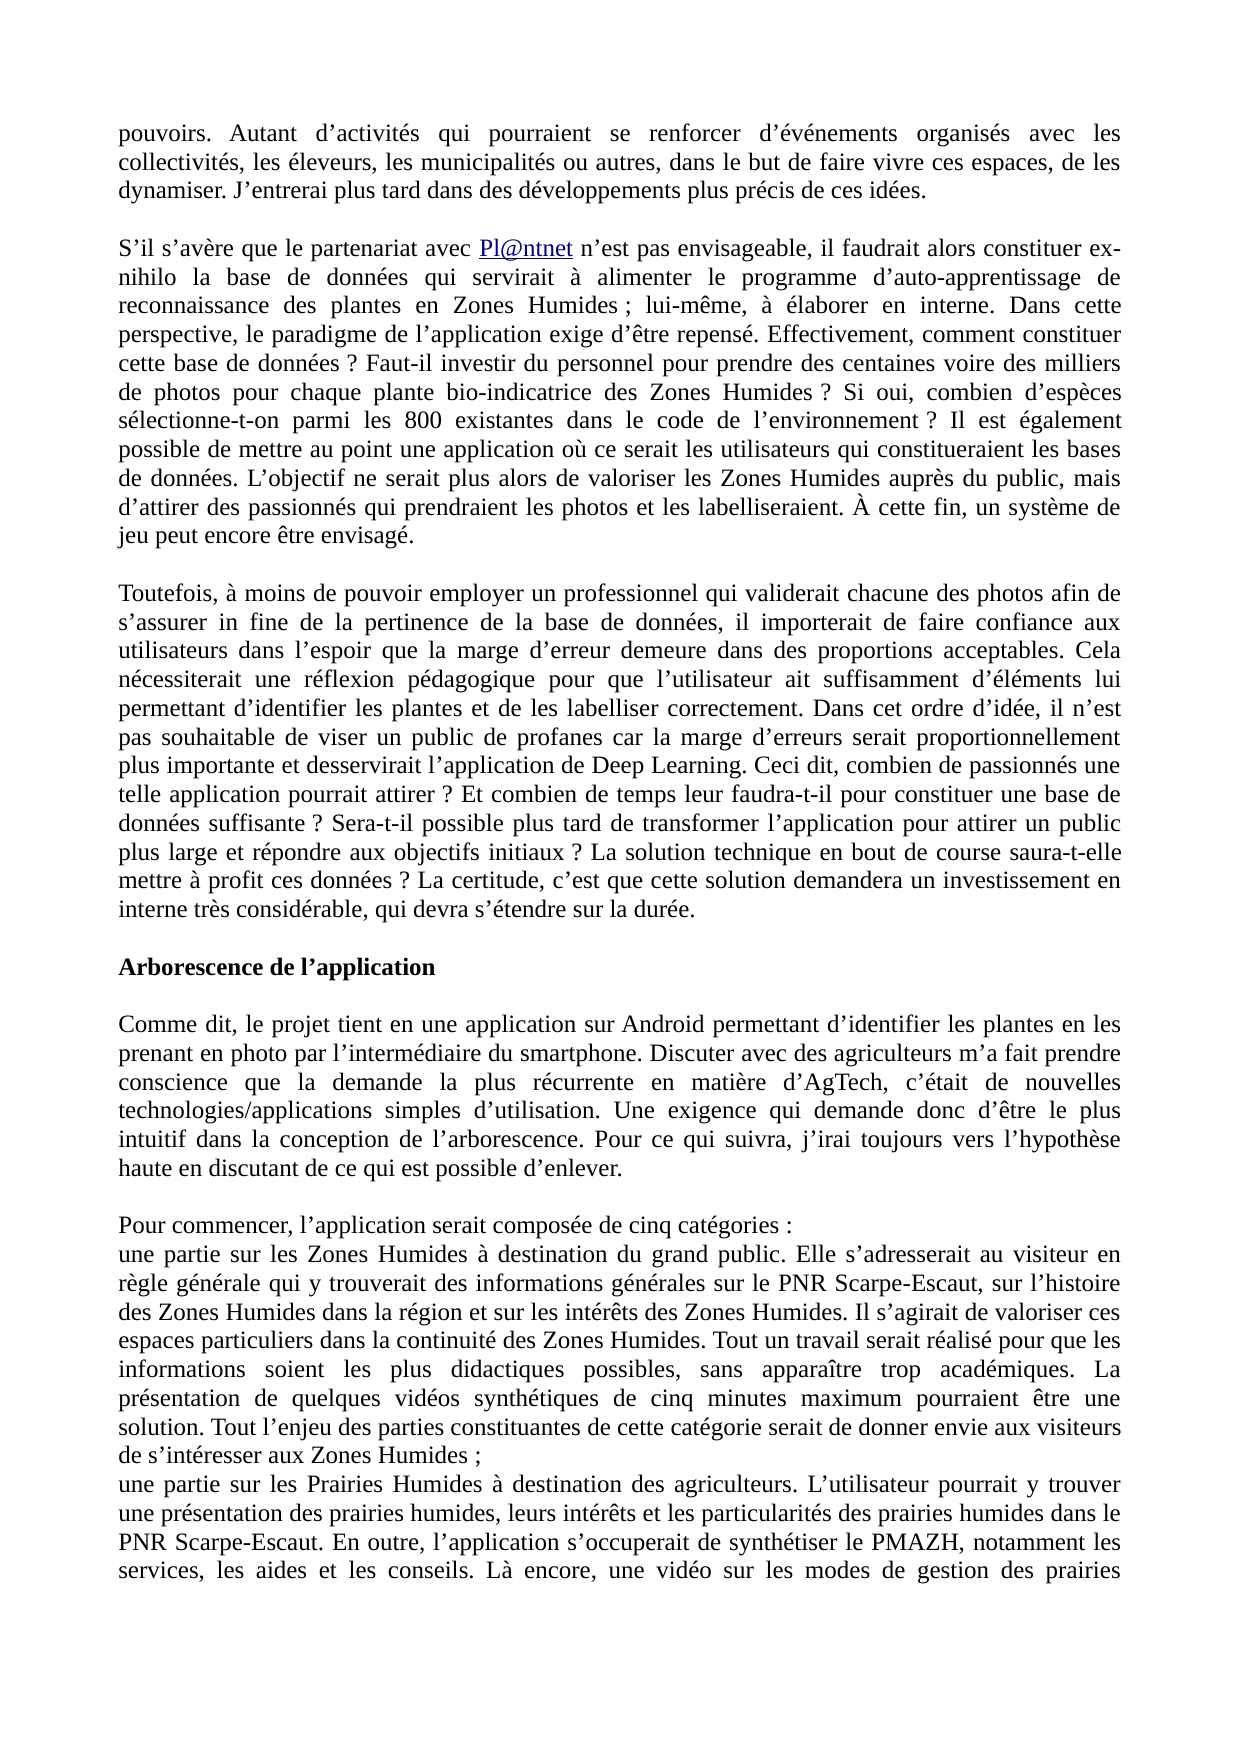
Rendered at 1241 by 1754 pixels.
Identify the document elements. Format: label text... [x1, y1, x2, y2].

text pouvoirs. Autant d’activités qui pourraient se renforcer d’événements organisés avec les collectivités, les éleveurs, les municipalités ou autres, dans le but de faire vivre ces espaces, de les dynamiser. J’entrerai plus tard dans des développements plus précis de ces idées. [118, 118, 1122, 204]
text une partie sur les Prairies Humides à destination des agriculteurs. L’utilisateur pourrait y trouver une présentation des prairies humides, leurs intérêts et les particularités des prairies humides dans le PNR Scarpe-Escaut. En outre, l’application s’occuperait de synthétiser le PMAZH, notamment les services, les aides et les conseils. Là encore, une vidéo sur les modes de gestion des prairies [118, 1469, 1122, 1584]
text Pour commencer, l’application serait composée de cinq catégories : [118, 1211, 1122, 1239]
text S’il s’avère que le partenariat avec Pl@ntnet n’est pas envisageable, il faudrait alors constituer ex-nihilo la base de données qui servirait à alimenter le programme d’auto-apprentissage de reconnaissance des plantes en Zones Humides ; lui-même, à élaborer en interne. Dans cette perspective, le paradigme de l’application exige d’être repensé. Effectivement, comment constituer cette base de données ? Faut-il investir du personnel pour prendre des centaines voire des milliers de photos pour chaque plante bio-indicatrice des Zones Humides ? Si oui, combien d’espèces sélectionne-t-on parmi les 800 existantes dans le code de l’environnement ? Il est également possible de mettre au point une application où ce serait les utilisateurs qui constitueraient les bases de données. L’objectif ne serait plus alors de valoriser les Zones Humides auprès du public, mais d’attirer des passionnés qui prendraient les photos et les labelliseraient. À cette fin, un système de jeu peut encore être envisagé. [118, 233, 1122, 549]
text Arborescence de l’application [118, 952, 1122, 981]
text Toutefois, à moins de pouvoir employer un professionnel qui validerait chacune des photos afin de s’assurer in fine de la pertinence de la base de données, il importerait de faire confiance aux utilisateurs dans l’espoir que la marge d’erreur demeure dans des proportions acceptables. Cela nécessiterait une réflexion pédagogique pour que l’utilisateur ait suffisamment d’éléments lui permettant d’identifier les plantes et de les labelliser correctement. Dans cet ordre d’idée, il n’est pas souhaitable de viser un public de profanes car la marge d’erreurs serait proportionnellement plus importante et desservirait l’application de Deep Learning. Ceci dit, combien de passionnés une telle application pourrait attirer ? Et combien de temps leur faudra-t-il pour constituer une base de données suffisante ? Sera-t-il possible plus tard de transformer l’application pour attirer un public plus large et répondre aux objectifs initiaux ? La solution technique en bout de course saura-t-elle mettre à profit ces données ? La certitude, c’est que cette solution demandera un investissement en interne très considérable, qui devra s’étendre sur la durée. [118, 578, 1122, 923]
text une partie sur les Zones Humides à destination du grand public. Elle s’adresserait au visiteur en règle générale qui y trouverait des informations générales sur le PNR Scarpe-Escaut, sur l’histoire des Zones Humides dans la région et sur les intérêts des Zones Humides. Il s’agirait de valoriser ces espaces particuliers dans la continuité des Zones Humides. Tout un travail serait réalisé pour que les informations soient les plus didactiques possibles, sans apparaître trop académiques. La présentation de quelques vidéos synthétiques de cinq minutes maximum pourraient être une solution. Tout l’enjeu des parties constituantes de cette catégorie serait de donner envie aux visiteurs de s’intéresser aux Zones Humides ; [118, 1239, 1122, 1469]
text Comme dit, le projet tient en une application sur Android permettant d’identifier les plantes en les prenant en photo par l’intermédiaire du smartphone. Discuter avec des agriculteurs m’a fait prendre conscience que la demande la plus récurrente en matière d’AgTech, c’était de nouvelles technologies/applications simples d’utilisation. Une exigence qui demande donc d’être le plus intuitif dans la conception de l’arborescence. Pour ce qui suivra, j’irai toujours vers l’hypothèse haute en discutant de ce qui est possible d’enlever. [118, 1009, 1122, 1182]
